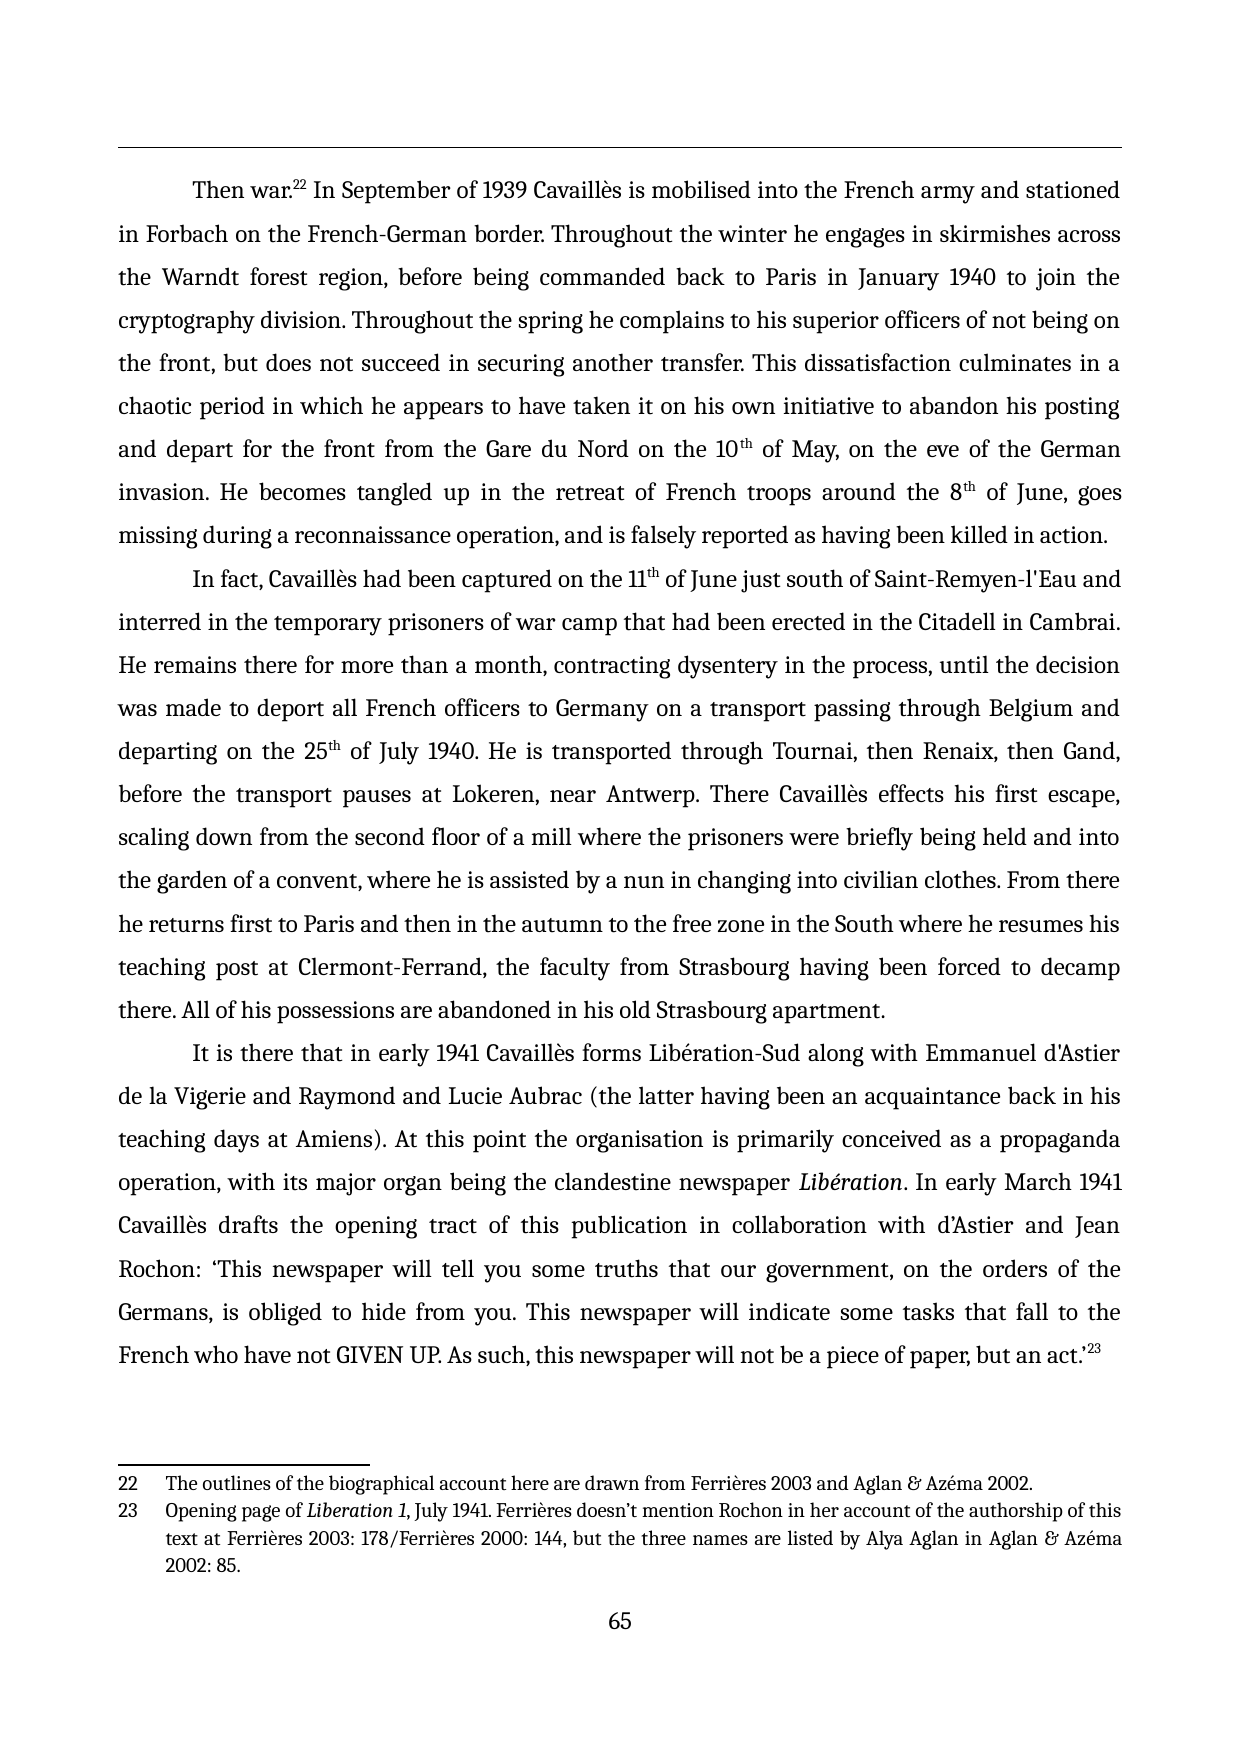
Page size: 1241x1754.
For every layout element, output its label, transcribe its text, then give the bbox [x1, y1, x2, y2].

text In fact, Cavaillès had been captured on the 11th of June just south of Saint-Remyen-l'Eau and interred in the temporary prisoners of war camp that had been erected in the Citadell in Cambrai. He remains there for more than a month, contracting dysentery in the process, until the decision was made to deport all French officers to Germany on a transport passing through Belgium and departing on the 25th of July 1940. He is transported through Tournai, then Renaix, then Gand, before the transport pauses at Lokeren, near Antwerp. There Cavaillès effects his first escape, scaling down from the second floor of a mill where the prisoners were briefly being held and into the garden of a convent, where he is assisted by a nun in changing into civilian clothes. From there he returns first to Paris and then in the autumn to the free zone in the South where he resumes his teaching post at Clermont-Ferrand, the faculty from Strasbourg having been forced to decamp there. All of his possessions are abandoned in his old Strasbourg apartment. [118, 564, 1122, 1024]
text Then war. In September of 1939 Cavaillès is mobilised into the French army and stationed in Forbach on the French-German border. Throughout the winter he engages in skirmishes across the Warndt forest region, before being commanded back to Paris in January 1940 to join the cryptography division. Throughout the spring he complains to his superior officers of not being on the front, but does not succeed in securing another transfer. This dissatisfaction culminates in a chaotic period in which he appears to have taken it on his own initiative to abandon his posting and depart for the front from the Gare du Nord on the 10th of May, on the eve of the German invasion. He becomes tangled up in the retreat of French troops around the 8th of June, goes missing during a reconnaissance operation, and is falsely reported as having been killed in action. [118, 176, 1122, 550]
text It is there that in early 1941 Cavaillès forms Libération-Sud along with Emmanuel d'Astier de la Vigerie and Raymond and Lucie Aubrac (the latter having been an acquaintance back in his teaching days at Amiens). At this point the organisation is primarily conceived as a propaganda operation, with its major organ being the clandestine newspaper Libération. In early March 1941 Cavaillès drafts the opening tract of this publication in collaboration with d’Astier and Jean Rochon: ‘This newspaper will tell you some truths that our government, on the orders of the Germans, is obliged to hide from you. This newspaper will indicate some tasks that fall to the French who have not GIVEN UP. As such, this newspaper will not be a piece of paper, but an act.’ [118, 1039, 1122, 1369]
text Opening page of Liberation 1, July 1941. Ferrières doesn’t mention Rochon in her account of the authorship of this text at Ferrières 2003: 178/Ferrières 2000: 144, but the three names are listed by Alya Aglan in Aglan & Azéma 2002: 85. [118, 1499, 1122, 1578]
text The outlines of the biographical account here are drawn from Ferrières 2003 and Aglan & Azéma 2002. [118, 1471, 1122, 1495]
